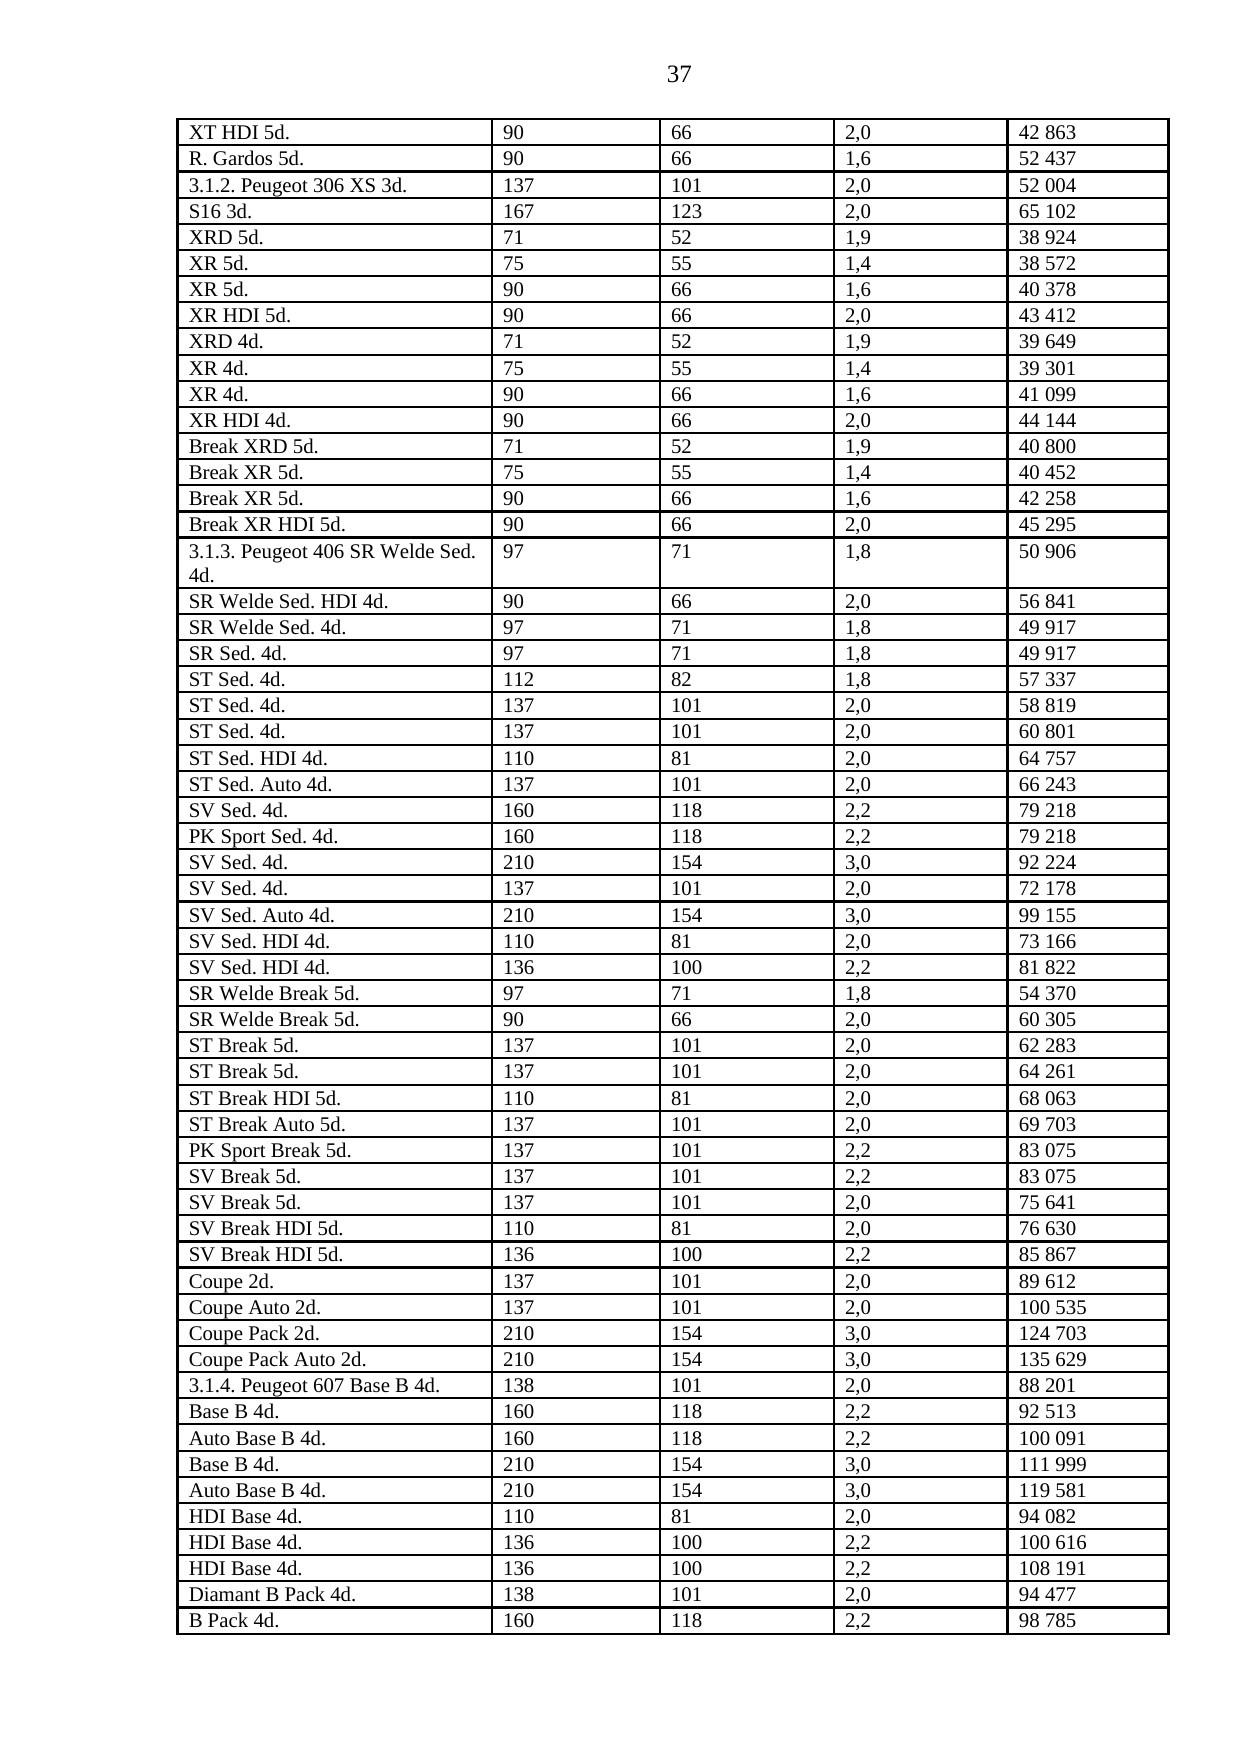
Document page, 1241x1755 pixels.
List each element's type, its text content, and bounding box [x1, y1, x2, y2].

table_cell Break XR HDI 5d. [179, 513, 491, 536]
table_cell SV Sed. 4d. [179, 798, 491, 822]
table_cell Break XR 5d. [179, 460, 491, 484]
table_cell 3,0 [835, 1321, 1006, 1345]
table_cell XRD 4d. [179, 329, 491, 353]
table_cell 2,0 [835, 1582, 1006, 1606]
table_cell SV Sed. Auto 4d. [179, 903, 491, 927]
table_cell 2,0 [835, 876, 1006, 900]
table_cell 81 [661, 929, 833, 953]
table_cell ST Sed. 4d. [179, 667, 491, 691]
table_cell 3.1.3. Peugeot 406 SR Welde Sed. 4d. [179, 539, 491, 587]
table_cell 2,2 [835, 1243, 1006, 1266]
table_cell 71 [493, 225, 659, 249]
table_cell 90 [493, 120, 659, 144]
table_cell 123 [661, 199, 833, 223]
table_cell 2,0 [835, 199, 1006, 223]
table_cell Diamant B Pack 4d. [179, 1582, 491, 1606]
table_cell 101 [661, 173, 833, 197]
table_cell 97 [493, 981, 659, 1005]
table_cell 210 [493, 903, 659, 927]
table_cell 101 [661, 1269, 833, 1293]
table_cell 52 [661, 329, 833, 353]
table_cell 101 [661, 1373, 833, 1397]
table_cell 2,0 [835, 173, 1006, 197]
table_cell 90 [493, 513, 659, 536]
table_cell 1,9 [835, 434, 1006, 458]
table_cell 42 863 [1009, 120, 1167, 144]
table_cell 136 [493, 1243, 659, 1266]
table_cell 137 [493, 720, 659, 743]
table_cell 1,6 [835, 382, 1006, 406]
table_cell SV Sed. 4d. [179, 850, 491, 874]
table_cell B Pack 4d. [179, 1609, 491, 1632]
table_cell 79 218 [1009, 824, 1167, 848]
table_cell 137 [493, 693, 659, 717]
table_cell 94 082 [1009, 1504, 1167, 1528]
table_cell 137 [493, 876, 659, 900]
table_cell 1,9 [835, 225, 1006, 249]
table_cell SV Sed. HDI 4d. [179, 955, 491, 979]
table_cell SV Sed. 4d. [179, 876, 491, 900]
table_cell 1,6 [835, 146, 1006, 170]
table_cell 112 [493, 667, 659, 691]
table_cell 2,2 [835, 955, 1006, 979]
table_cell 1,8 [835, 981, 1006, 1005]
table_cell 73 166 [1009, 929, 1167, 953]
table_cell 118 [661, 1425, 833, 1449]
table_cell 101 [661, 1582, 833, 1606]
table_cell 100 [661, 1530, 833, 1554]
table_cell 101 [661, 1112, 833, 1136]
table_cell 136 [493, 1556, 659, 1580]
table_cell 52 004 [1009, 173, 1167, 197]
table_cell 167 [493, 199, 659, 223]
table_cell Coupe 2d. [179, 1269, 491, 1293]
table_cell 72 178 [1009, 876, 1167, 900]
table_cell 99 155 [1009, 903, 1167, 927]
table_cell ST Break HDI 5d. [179, 1086, 491, 1109]
table_cell 58 819 [1009, 693, 1167, 717]
table_cell 210 [493, 1321, 659, 1345]
table_cell 101 [661, 1033, 833, 1057]
table_cell 138 [493, 1373, 659, 1397]
table_cell 85 867 [1009, 1243, 1167, 1266]
table_cell 71 [661, 981, 833, 1005]
table_cell 110 [493, 746, 659, 770]
table_cell 2,0 [835, 303, 1006, 327]
table_cell 2,0 [835, 1007, 1006, 1031]
table_cell 81 [661, 1504, 833, 1528]
table_cell 137 [493, 1033, 659, 1057]
table_cell 44 144 [1009, 408, 1167, 432]
table_cell 1,4 [835, 251, 1006, 275]
table_cell 110 [493, 1086, 659, 1109]
table_cell 3,0 [835, 1478, 1006, 1502]
table_cell 66 [661, 486, 833, 510]
table_cell 110 [493, 1216, 659, 1240]
table_cell ST Sed. Auto 4d. [179, 772, 491, 796]
table_cell 2,0 [835, 1059, 1006, 1083]
table_cell 66 [661, 382, 833, 406]
table_cell 98 785 [1009, 1609, 1167, 1632]
table_cell 2,0 [835, 1112, 1006, 1136]
table_cell 137 [493, 1295, 659, 1319]
table_cell 124 703 [1009, 1321, 1167, 1345]
table_cell 2,0 [835, 929, 1006, 953]
table_cell HDI Base 4d. [179, 1530, 491, 1554]
table_cell 3,0 [835, 1452, 1006, 1476]
table_cell 100 [661, 1556, 833, 1580]
table_cell 68 063 [1009, 1086, 1167, 1109]
table_cell 160 [493, 798, 659, 822]
table_cell 1,8 [835, 615, 1006, 639]
table_cell 79 218 [1009, 798, 1167, 822]
table_cell 100 [661, 955, 833, 979]
table_cell 3,0 [835, 903, 1006, 927]
table_cell XR 5d. [179, 277, 491, 301]
table_cell Break XR 5d. [179, 486, 491, 510]
table_cell 52 [661, 225, 833, 249]
table_cell 135 629 [1009, 1347, 1167, 1371]
table_cell 60 305 [1009, 1007, 1167, 1031]
table_cell 66 [661, 277, 833, 301]
table_cell 2,2 [835, 798, 1006, 822]
table_cell 56 841 [1009, 589, 1167, 613]
table_cell 50 906 [1009, 539, 1167, 587]
table_cell 210 [493, 1452, 659, 1476]
table_cell 75 641 [1009, 1190, 1167, 1214]
table_cell 137 [493, 173, 659, 197]
table_cell 90 [493, 303, 659, 327]
table_cell 75 [493, 356, 659, 379]
table_cell 2,2 [835, 824, 1006, 848]
table_cell 43 412 [1009, 303, 1167, 327]
table_cell SR Welde Break 5d. [179, 981, 491, 1005]
table_cell 101 [661, 720, 833, 743]
table_cell 52 [661, 434, 833, 458]
table_cell R. Gardos 5d. [179, 146, 491, 170]
table_cell 108 191 [1009, 1556, 1167, 1580]
table_cell 137 [493, 1164, 659, 1188]
table_cell ST Break 5d. [179, 1059, 491, 1083]
table_cell 71 [661, 615, 833, 639]
table_cell 101 [661, 772, 833, 796]
table_cell 154 [661, 903, 833, 927]
table_cell 54 370 [1009, 981, 1167, 1005]
table_cell 38 924 [1009, 225, 1167, 249]
table_cell 118 [661, 1399, 833, 1423]
table_cell ST Sed. HDI 4d. [179, 746, 491, 770]
table_cell 101 [661, 693, 833, 717]
table_cell 2,0 [835, 693, 1006, 717]
table_cell 137 [493, 1138, 659, 1162]
table_cell 2,2 [835, 1399, 1006, 1423]
table_cell ST Break Auto 5d. [179, 1112, 491, 1136]
table_cell 118 [661, 824, 833, 848]
table_cell 2,2 [835, 1425, 1006, 1449]
table_cell 40 378 [1009, 277, 1167, 301]
table_cell 97 [493, 539, 659, 587]
table_cell 45 295 [1009, 513, 1167, 536]
table_cell Coupe Pack 2d. [179, 1321, 491, 1345]
table_cell 136 [493, 1530, 659, 1554]
table_cell 2,2 [835, 1556, 1006, 1580]
table_cell Coupe Auto 2d. [179, 1295, 491, 1319]
table_cell 1,6 [835, 277, 1006, 301]
table_cell 90 [493, 589, 659, 613]
table_cell 39 301 [1009, 356, 1167, 379]
table_cell 82 [661, 667, 833, 691]
table_cell 138 [493, 1582, 659, 1606]
table_cell Coupe Pack Auto 2d. [179, 1347, 491, 1371]
table_cell 49 917 [1009, 615, 1167, 639]
table_cell 71 [661, 641, 833, 665]
table_cell XR HDI 4d. [179, 408, 491, 432]
table_cell SR Welde Break 5d. [179, 1007, 491, 1031]
table_cell Break XRD 5d. [179, 434, 491, 458]
table_cell 154 [661, 1347, 833, 1371]
table_cell 2,0 [835, 1269, 1006, 1293]
table_cell 3,0 [835, 1347, 1006, 1371]
table_cell 64 261 [1009, 1059, 1167, 1083]
table_cell 2,0 [835, 1033, 1006, 1057]
table_cell 2,0 [835, 746, 1006, 770]
table_cell 154 [661, 850, 833, 874]
table_cell 101 [661, 1164, 833, 1188]
table_cell 1,4 [835, 460, 1006, 484]
table_cell 66 243 [1009, 772, 1167, 796]
table_cell 2,0 [835, 1373, 1006, 1397]
table_cell 90 [493, 146, 659, 170]
table_cell 41 099 [1009, 382, 1167, 406]
table_cell 66 [661, 146, 833, 170]
table_cell 111 999 [1009, 1452, 1167, 1476]
table_cell 57 337 [1009, 667, 1167, 691]
table_cell 1,8 [835, 641, 1006, 665]
table_cell PK Sport Sed. 4d. [179, 824, 491, 848]
table_cell 1,9 [835, 329, 1006, 353]
table_cell 90 [493, 486, 659, 510]
table_cell 55 [661, 251, 833, 275]
table_cell 64 757 [1009, 746, 1167, 770]
table_cell 60 801 [1009, 720, 1167, 743]
table_cell 137 [493, 1059, 659, 1083]
table_cell S16 3d. [179, 199, 491, 223]
table_cell 1,8 [835, 539, 1006, 587]
table_cell 2,0 [835, 772, 1006, 796]
table_cell 90 [493, 277, 659, 301]
table_cell 3.1.4. Peugeot 607 Base B 4d. [179, 1373, 491, 1397]
table_cell XR 5d. [179, 251, 491, 275]
table_cell 2,0 [835, 513, 1006, 536]
table_cell 118 [661, 798, 833, 822]
table_cell 38 572 [1009, 251, 1167, 275]
table_cell 90 [493, 382, 659, 406]
table_cell SR Welde Sed. 4d. [179, 615, 491, 639]
table_cell 65 102 [1009, 199, 1167, 223]
table_cell 42 258 [1009, 486, 1167, 510]
table_cell 137 [493, 1112, 659, 1136]
table_cell 210 [493, 1478, 659, 1502]
table_cell 2,0 [835, 589, 1006, 613]
table_cell 210 [493, 850, 659, 874]
table_cell 154 [661, 1478, 833, 1502]
table_cell 71 [493, 434, 659, 458]
table_cell 97 [493, 641, 659, 665]
table_cell 210 [493, 1347, 659, 1371]
table_cell 160 [493, 824, 659, 848]
table_cell 66 [661, 589, 833, 613]
table_cell 3,0 [835, 850, 1006, 874]
table_cell 110 [493, 929, 659, 953]
table_cell 2,0 [835, 1216, 1006, 1240]
table_cell 100 616 [1009, 1530, 1167, 1554]
table_cell 92 224 [1009, 850, 1167, 874]
table_cell 71 [493, 329, 659, 353]
table_cell SR Sed. 4d. [179, 641, 491, 665]
table_cell 1,4 [835, 356, 1006, 379]
table_cell 55 [661, 356, 833, 379]
table_cell XR 4d. [179, 356, 491, 379]
table_cell SV Break HDI 5d. [179, 1243, 491, 1266]
table_cell 101 [661, 1190, 833, 1214]
table_cell 49 917 [1009, 641, 1167, 665]
table_cell 160 [493, 1425, 659, 1449]
table_cell HDI Base 4d. [179, 1504, 491, 1528]
table_cell 66 [661, 120, 833, 144]
table_cell 137 [493, 772, 659, 796]
table_cell 71 [661, 539, 833, 587]
table_cell 118 [661, 1609, 833, 1632]
table_cell 69 703 [1009, 1112, 1167, 1136]
table_cell 100 535 [1009, 1295, 1167, 1319]
table_cell 66 [661, 513, 833, 536]
table_cell 66 [661, 1007, 833, 1031]
table_cell 101 [661, 1138, 833, 1162]
table_cell 81 [661, 1216, 833, 1240]
table_cell 92 513 [1009, 1399, 1167, 1423]
table_cell 2,0 [835, 408, 1006, 432]
table_cell 100 [661, 1243, 833, 1266]
table_cell 40 452 [1009, 460, 1167, 484]
table_cell 2,0 [835, 1190, 1006, 1214]
table_cell Base B 4d. [179, 1452, 491, 1476]
table_cell 90 [493, 408, 659, 432]
table_cell 119 581 [1009, 1478, 1167, 1502]
table_cell XR 4d. [179, 382, 491, 406]
table_cell 81 [661, 1086, 833, 1109]
table_cell Auto Base B 4d. [179, 1425, 491, 1449]
table_cell 3.1.2. Peugeot 306 XS 3d. [179, 173, 491, 197]
table_cell Auto Base B 4d. [179, 1478, 491, 1502]
table_cell 55 [661, 460, 833, 484]
table_cell 83 075 [1009, 1138, 1167, 1162]
table_cell 137 [493, 1190, 659, 1214]
table_cell 2,0 [835, 720, 1006, 743]
table_cell 110 [493, 1504, 659, 1528]
table_cell 1,8 [835, 667, 1006, 691]
table_cell PK Sport Break 5d. [179, 1138, 491, 1162]
table_cell XT HDI 5d. [179, 120, 491, 144]
table_cell 66 [661, 303, 833, 327]
table_cell HDI Base 4d. [179, 1556, 491, 1580]
table_cell 81 [661, 746, 833, 770]
table_cell 81 822 [1009, 955, 1167, 979]
table_cell 40 800 [1009, 434, 1167, 458]
table_cell 62 283 [1009, 1033, 1167, 1057]
table_cell 1,6 [835, 486, 1006, 510]
table_cell 52 437 [1009, 146, 1167, 170]
table_cell 2,2 [835, 1609, 1006, 1632]
table_cell SR Welde Sed. HDI 4d. [179, 589, 491, 613]
table_cell 88 201 [1009, 1373, 1167, 1397]
table_cell 83 075 [1009, 1164, 1167, 1188]
table_cell XRD 5d. [179, 225, 491, 249]
table_cell 66 [661, 408, 833, 432]
table_cell 89 612 [1009, 1269, 1167, 1293]
table_cell 154 [661, 1452, 833, 1476]
table_cell 136 [493, 955, 659, 979]
table_cell 75 [493, 251, 659, 275]
table_cell 2,2 [835, 1164, 1006, 1188]
table_cell ST Sed. 4d. [179, 720, 491, 743]
table_cell 39 649 [1009, 329, 1167, 353]
table_cell Base B 4d. [179, 1399, 491, 1423]
table_cell 90 [493, 1007, 659, 1031]
table_cell 101 [661, 876, 833, 900]
table_cell 2,0 [835, 1504, 1006, 1528]
table_cell SV Break 5d. [179, 1164, 491, 1188]
table_cell 2,0 [835, 120, 1006, 144]
table_cell 2,2 [835, 1530, 1006, 1554]
table_cell 160 [493, 1399, 659, 1423]
table_cell 2,2 [835, 1138, 1006, 1162]
table_cell 94 477 [1009, 1582, 1167, 1606]
table_cell SV Break HDI 5d. [179, 1216, 491, 1240]
table_cell 76 630 [1009, 1216, 1167, 1240]
table_cell XR HDI 5d. [179, 303, 491, 327]
table_cell 101 [661, 1295, 833, 1319]
table_cell 97 [493, 615, 659, 639]
table_cell 160 [493, 1609, 659, 1632]
table_cell 2,0 [835, 1086, 1006, 1109]
table_cell ST Sed. 4d. [179, 693, 491, 717]
table_cell SV Sed. HDI 4d. [179, 929, 491, 953]
table_cell 101 [661, 1059, 833, 1083]
table_cell ST Break 5d. [179, 1033, 491, 1057]
table_cell SV Break 5d. [179, 1190, 491, 1214]
table_cell 154 [661, 1321, 833, 1345]
table_cell 75 [493, 460, 659, 484]
table_cell 137 [493, 1269, 659, 1293]
table_cell 100 091 [1009, 1425, 1167, 1449]
table_cell 2,0 [835, 1295, 1006, 1319]
